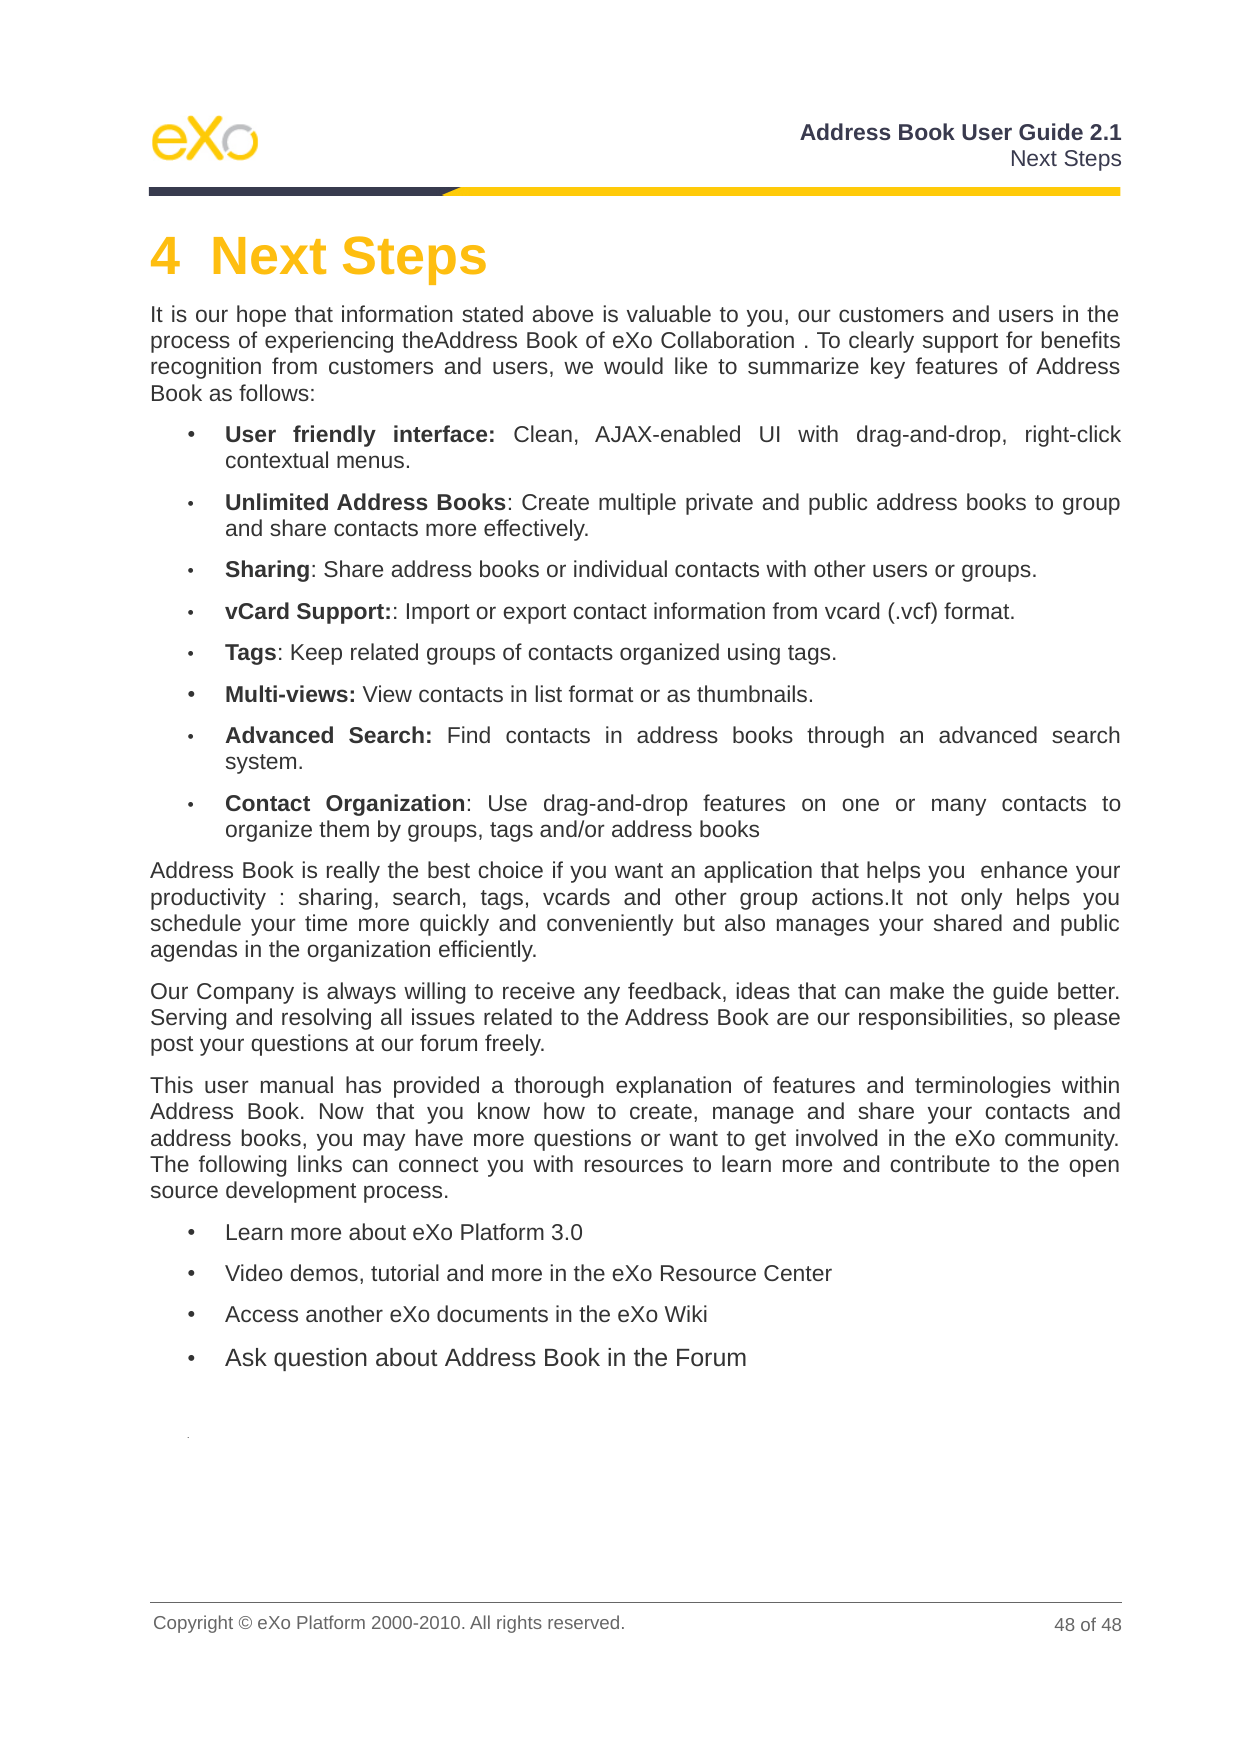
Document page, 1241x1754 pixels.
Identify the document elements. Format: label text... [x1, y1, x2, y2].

subtitle Next Steps [150, 223, 1122, 286]
text This user manual has provided a thorough explanation of features and terminologies within Address Book. Now that you know how to create, manage and share your contacts and address books, you may have more questions or want to get involved in the eXo community. The following links can connect you with resources to learn more and contribute to the open source development process. [150, 1072, 1122, 1203]
list Tags: Keep related groups of contacts organized using tags. [187, 639, 1122, 666]
text Address Book is really the best choice if you want an application that helps you enhance your productivity : sharing, search, tags, vcards and other group actions.It not only helps you schedule your time more quickly and conveniently but also manages your shared and public agendas in the organization efficiently. [150, 857, 1122, 963]
text Our Company is always willing to receive any feedback, ideas that can make the guide better. Serving and resolving all issues related to the Address Book are our responsibilities, so please post your questions at our forum freely. [150, 978, 1122, 1057]
list Advanced Search: Find contacts in address books through an advanced search system. [187, 722, 1122, 774]
list Unlimited Address Books: Create multiple private and public address books to group and share contacts more effectively. [187, 489, 1122, 541]
list vCard Support:: Import or export contact information from vcard (.vcf) format. [187, 598, 1122, 624]
list Video demos, tutorial and more in the eXo Resource Center [187, 1260, 1122, 1286]
list Ask question about Address Book in the Forum [187, 1343, 1122, 1371]
list Learn more about eXo Platform 3.0 [187, 1218, 1122, 1245]
list Multi-views: View contacts in list format or as thumbnails. [187, 681, 1122, 707]
list Contact Organization: Use drag-and-drop features on one or many contacts to organize them by groups, tags and/or address books [187, 789, 1122, 842]
list Sharing: Share address books or individual contacts with other users or groups. [187, 556, 1122, 583]
picture [152, 115, 259, 161]
list User friendly interface: Clean, AJAX-enabled UI with drag-and-drop, right-click contextual menus. [187, 421, 1122, 474]
list Access another eXo documents in the eXo Wiki [187, 1301, 1122, 1328]
text It is our hope that information stated above is valuable to you, our customers and users in the process of experiencing theAddress Book of eXo Collaboration . To clearly support for benefits recognition from customers and users, we would like to summarize key features of Address Book as follows: [150, 301, 1122, 406]
picture [148, 187, 1121, 196]
